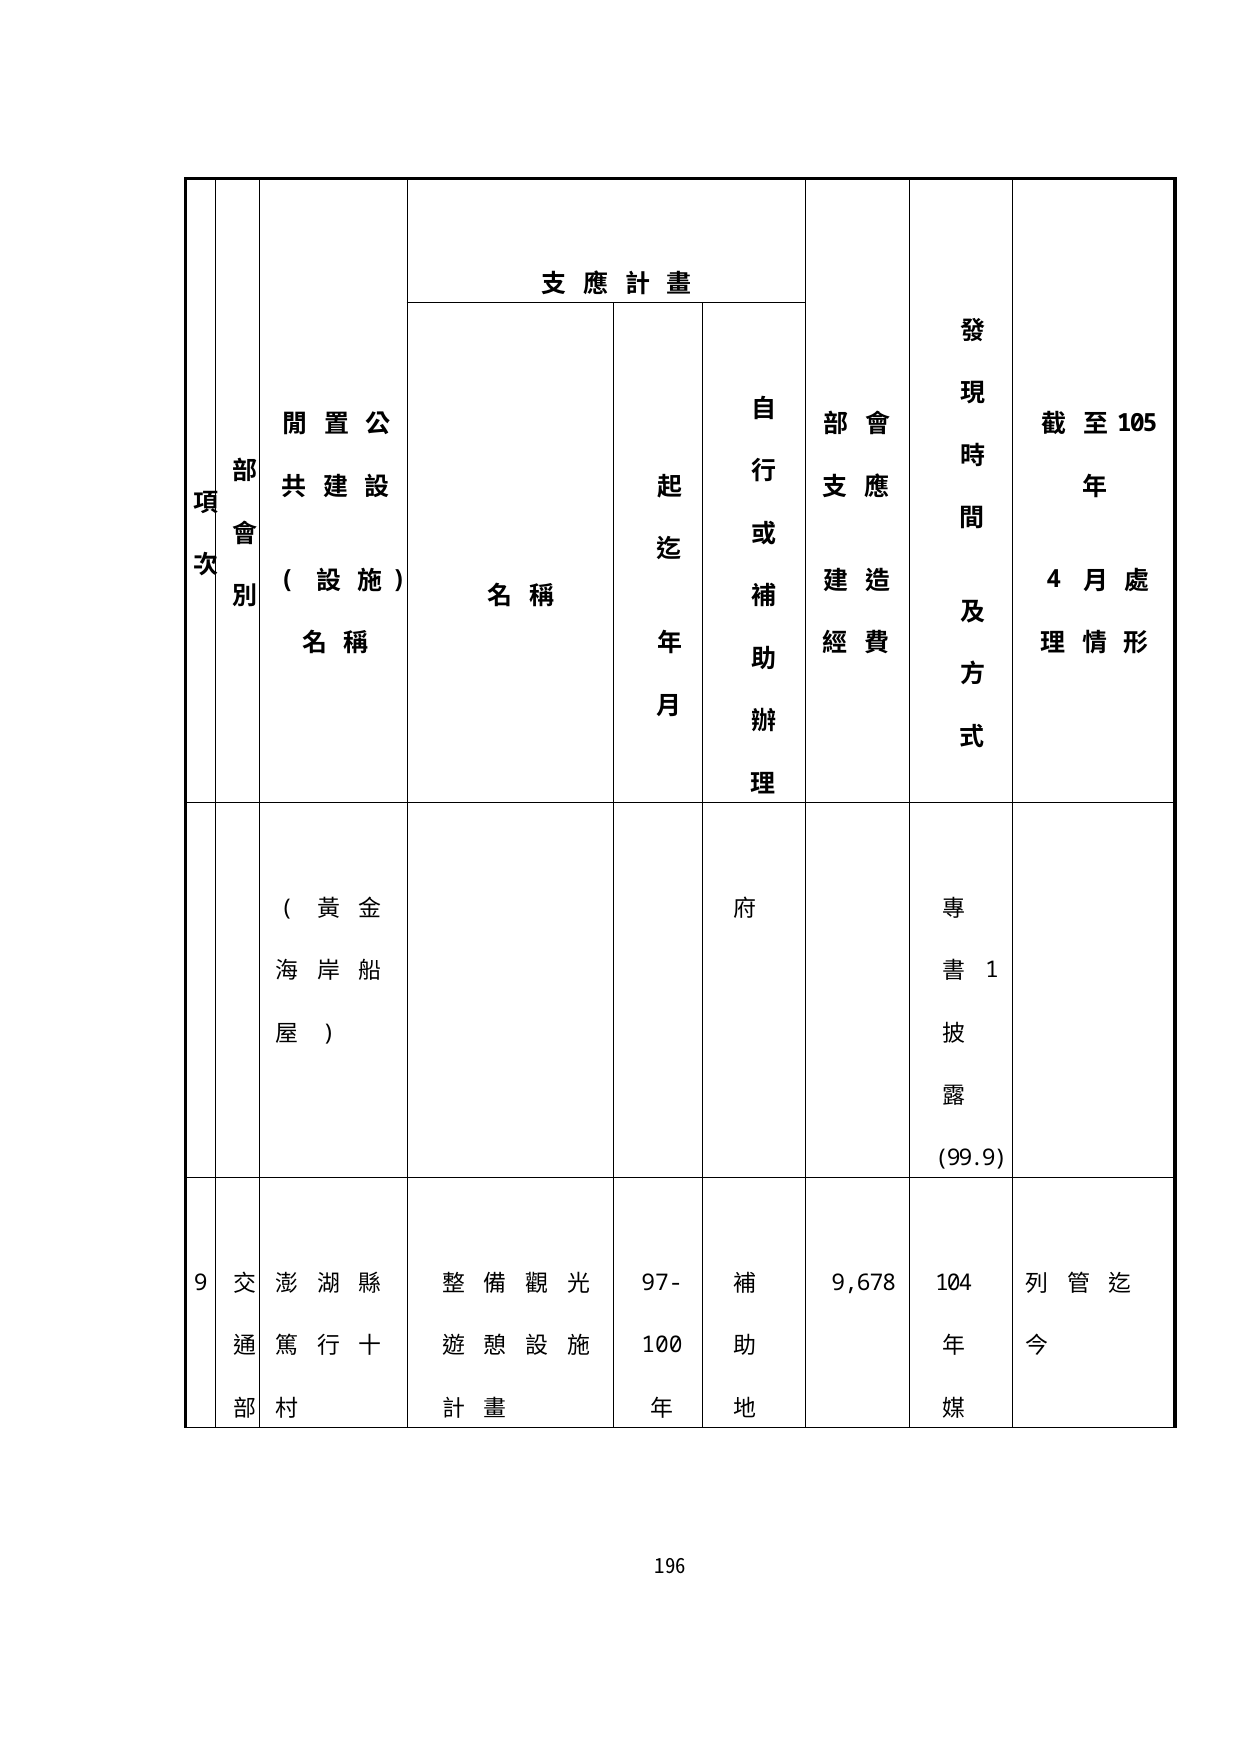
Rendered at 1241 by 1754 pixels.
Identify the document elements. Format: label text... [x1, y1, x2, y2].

table_cell 起迄 年月 [614, 303, 702, 802]
table_header 截至105年 4月處理情形 [1013, 180, 1173, 802]
table_cell [806, 803, 909, 1177]
table_cell 專書1披露 (99.9) [910, 803, 1012, 1177]
table_cell 補助地 [703, 1178, 805, 1427]
table_cell 交通部 [216, 1178, 259, 1427]
table_cell [187, 803, 215, 1177]
table_cell 列管迄今 [1013, 1178, 1173, 1427]
table_header 部會別 [216, 180, 259, 802]
table_cell 府 [703, 803, 805, 1177]
table_cell 整備觀光遊憩設施計畫 [408, 1178, 613, 1427]
table_cell [614, 803, 702, 1177]
table_cell 104年媒 [910, 1178, 1012, 1427]
table_cell 澎湖縣篤行十村 [260, 1178, 407, 1427]
table_cell 自行或補助辦理 [703, 303, 805, 802]
table_cell 97-100年 [614, 1178, 702, 1427]
table_cell (黃金海岸船屋) [260, 803, 407, 1177]
table_cell [408, 803, 613, 1177]
table_header 閒置公共建設 (設施)名稱 [260, 180, 407, 802]
table_cell 9,678 [806, 1178, 909, 1427]
table_cell 9 [187, 1178, 215, 1427]
table_cell 名稱 [408, 303, 613, 802]
table_header 項次 [187, 180, 215, 802]
table_cell [216, 803, 259, 1177]
table_cell [1013, 803, 1173, 1177]
table_header 發現時間 及方式 [910, 180, 1012, 802]
table_header 部會支應 建造經費 [806, 180, 909, 802]
table_header 支應計畫 [408, 180, 805, 302]
